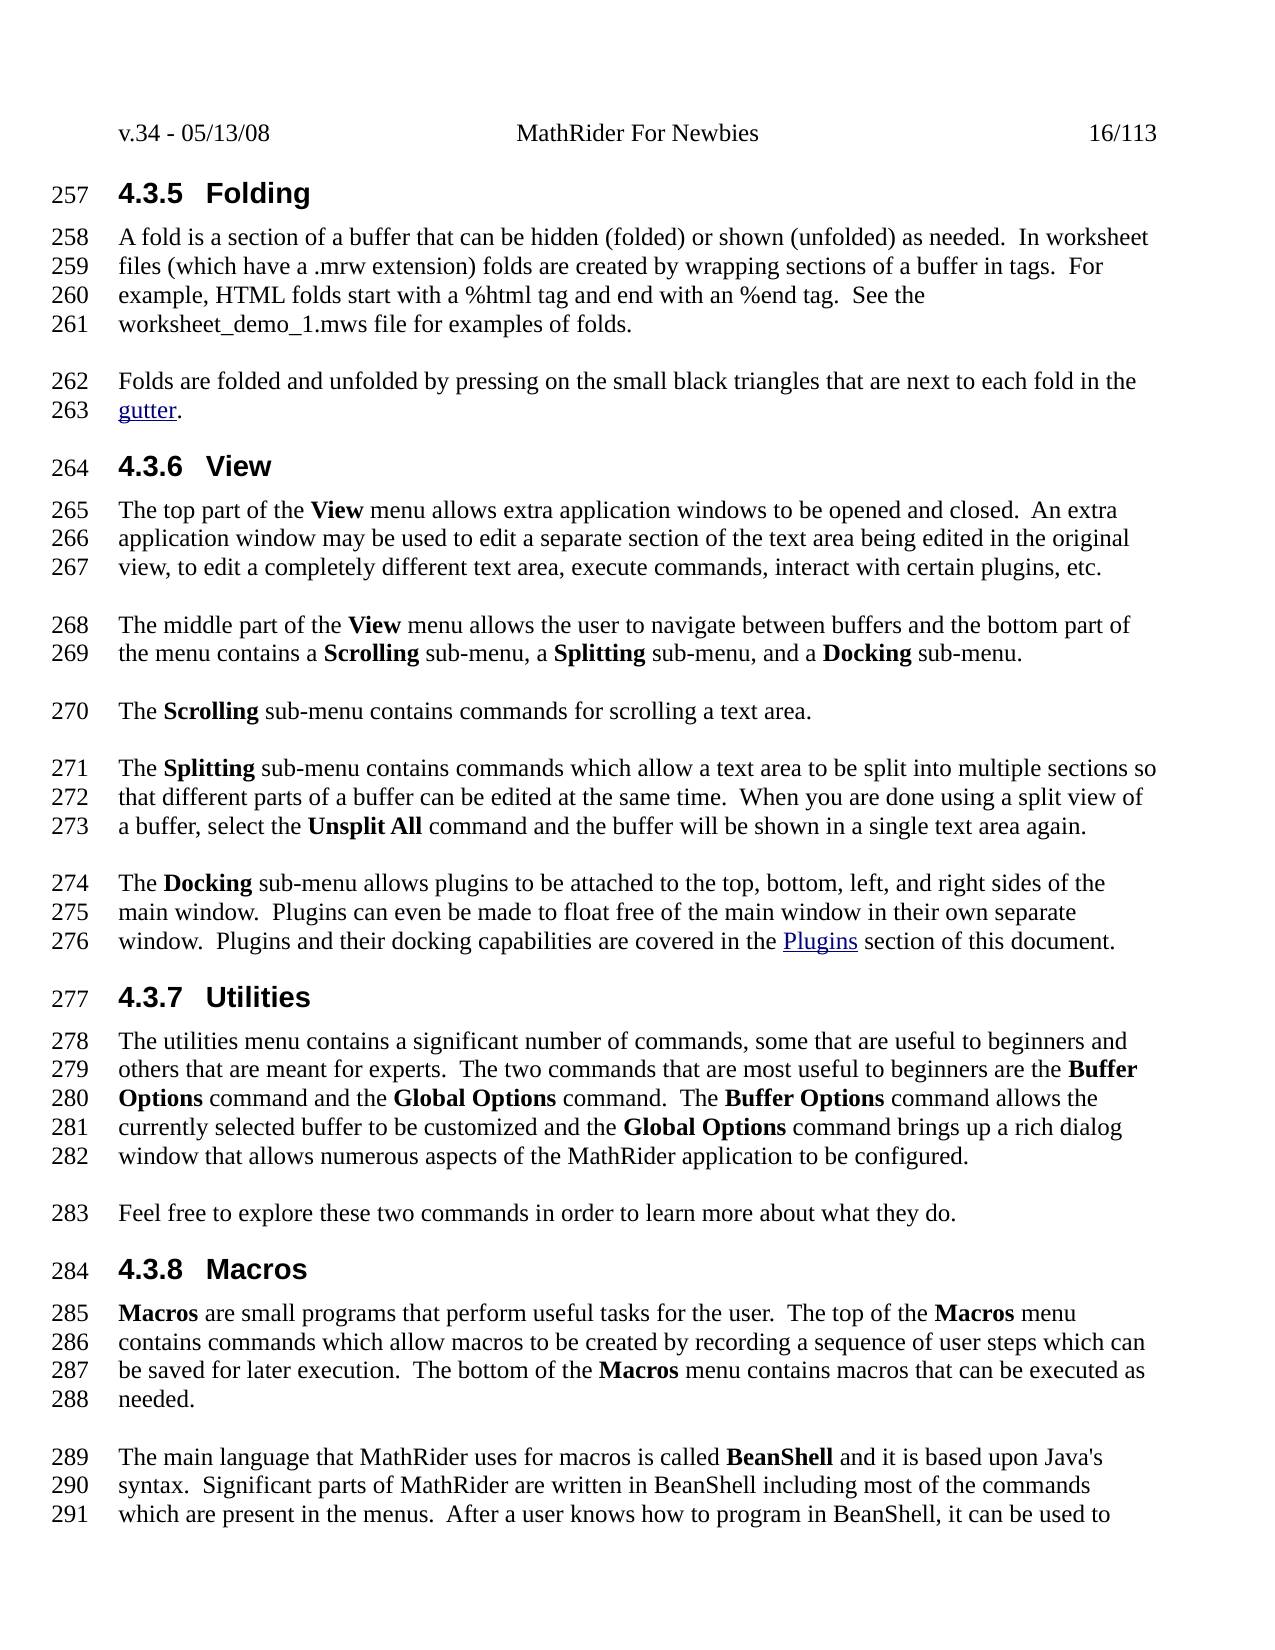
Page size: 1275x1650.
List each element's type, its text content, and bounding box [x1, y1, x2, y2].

subtitle Folding [118, 176, 1157, 210]
text The Scrolling sub-menu contains commands for scrolling a text area. [118, 696, 1157, 725]
text The main language that MathRider uses for macros is called BeanShell and it is based upon Java's syntax. Significant parts of MathRider are written in BeanShell including most of the commands which are present in the menus. After a user knows how to program in BeanShell, it can be used to [118, 1442, 1157, 1528]
subtitle View [118, 449, 1157, 482]
text Folds are folded and unfolded by pressing on the small black triangles that are next to each fold in the gutter. [118, 366, 1157, 424]
subtitle Utilities [118, 980, 1157, 1013]
text A fold is a section of a buffer that can be hidden (folded) or shown (unfolded) as needed. In worksheet files (which have a .mrw extension) folds are created by wrapping sections of a buffer in tags. For example, HTML folds start with a %html tag and end with an %end tag. See the worksheet_demo_1.mws file for examples of folds. [118, 222, 1157, 337]
text Feel free to explore these two commands in order to learn more about what they do. [118, 1198, 1157, 1227]
text Macros are small programs that perform useful tasks for the user. The top of the Macros menu contains commands which allow macros to be created by recording a sequence of user steps which can be saved for later execution. The bottom of the Macros menu contains macros that can be executed as needed. [118, 1298, 1157, 1413]
text The middle part of the View menu allows the user to navigate between buffers and the bottom part of the menu contains a Scrolling sub-menu, a Splitting sub-menu, and a Docking sub-menu. [118, 610, 1157, 667]
subtitle Macros [118, 1252, 1157, 1286]
text The Splitting sub-menu contains commands which allow a text area to be split into multiple sections so that different parts of a buffer can be edited at the same time. When you are done using a split view of a buffer, select the Unsplit All command and the buffer will be shown in a single text area again. [118, 753, 1157, 840]
text The Docking sub-menu allows plugins to be attached to the top, bottom, left, and right sides of the main window. Plugins can even be made to float free of the main window in their own separate window. Plugins and their docking capabilities are covered in the Plugins section of this document. [118, 868, 1157, 955]
text The top part of the View menu allows extra application windows to be opened and closed. An extra application window may be used to edit a separate section of the text area being edited in the original view, to edit a completely different text area, execute commands, interact with certain plugins, etc. [118, 495, 1157, 581]
text The utilities menu contains a significant number of commands, some that are useful to beginners and others that are meant for experts. The two commands that are most useful to beginners are the Buffer Options command and the Global Options command. The Buffer Options command allows the currently selected buffer to be customized and the Global Options command brings up a rich dialog window that allows numerous aspects of the MathRider application to be configured. [118, 1026, 1157, 1169]
